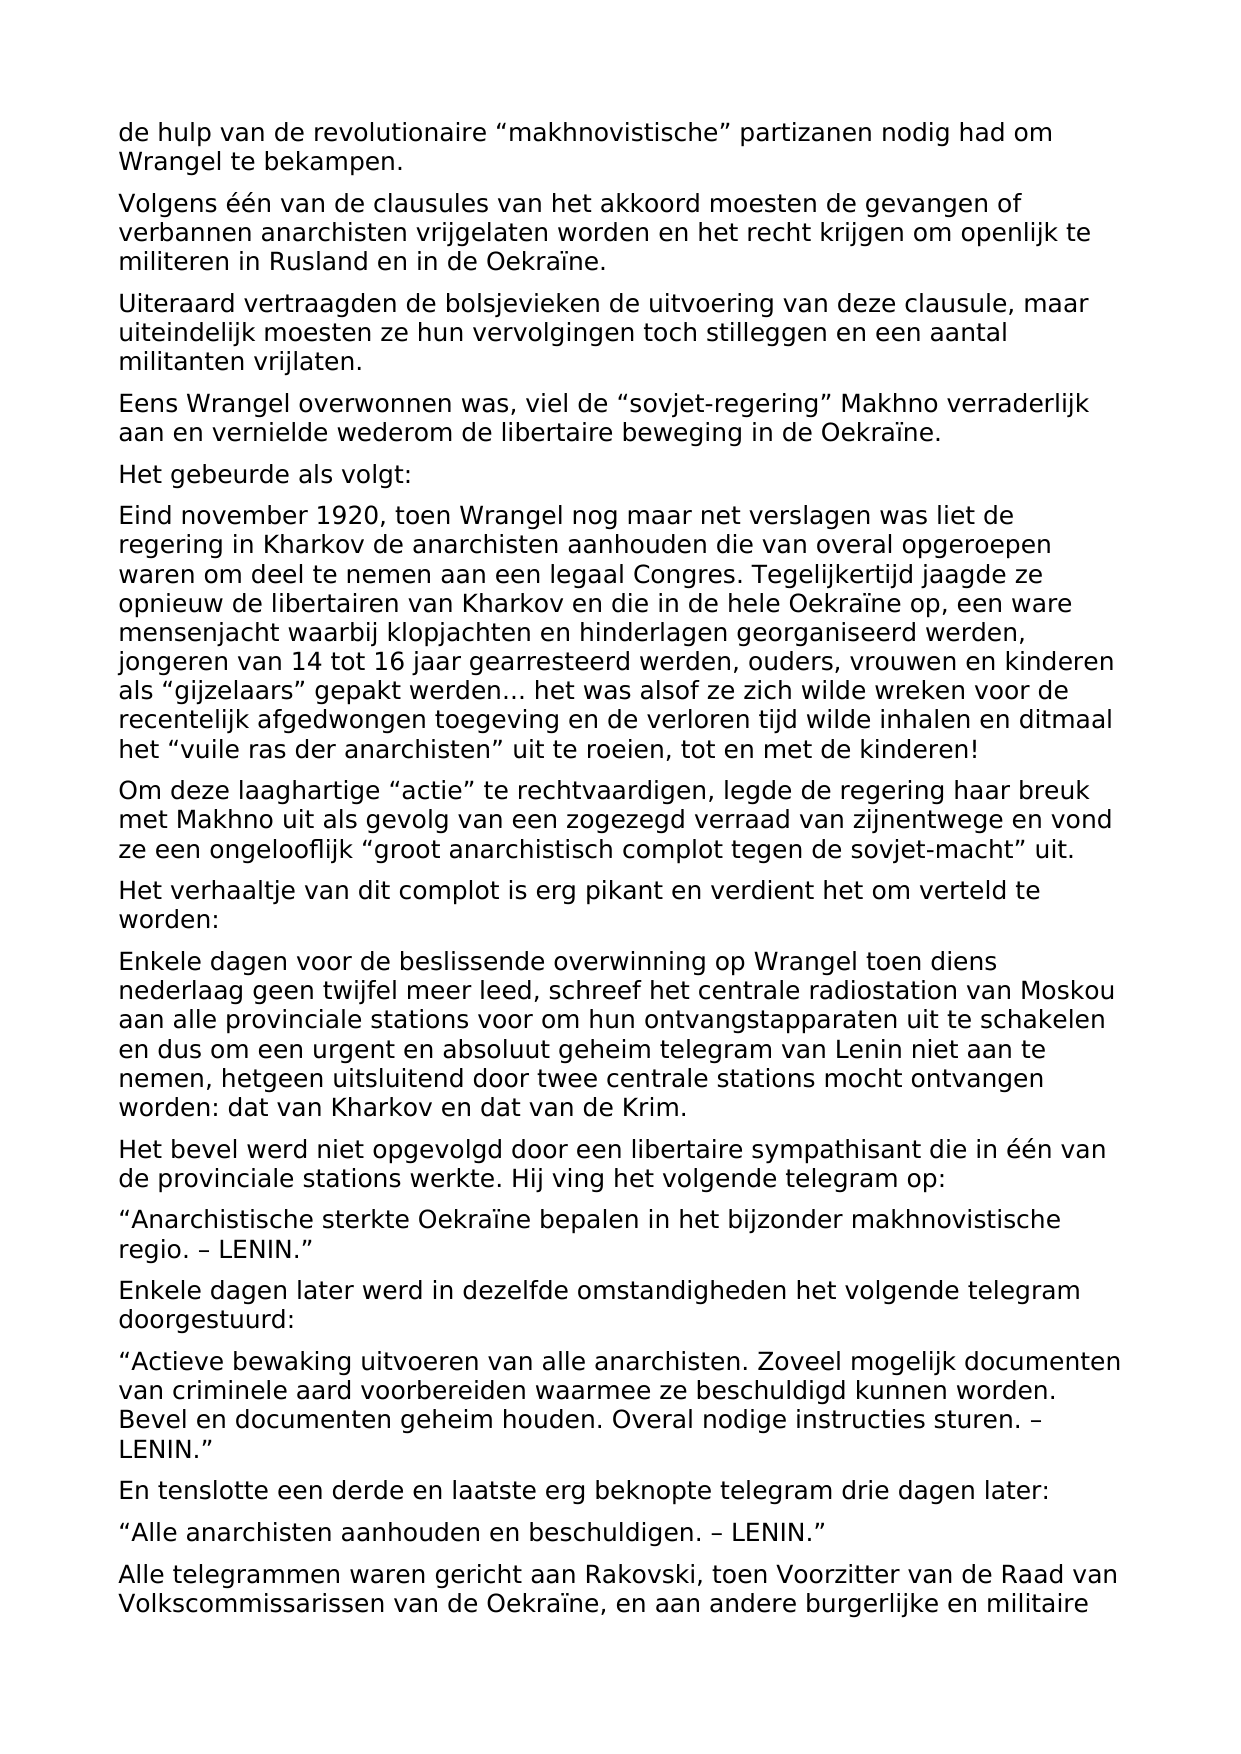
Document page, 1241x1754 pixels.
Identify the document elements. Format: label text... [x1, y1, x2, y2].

text Enkele dagen voor de beslissende overwinning op Wrangel toen diens nederlaag geen twijfel meer leed, schreef het centrale radiostation van Moskou aan alle provinciale stations voor om hun ontvangstapparaten uit te schakelen en dus om een urgent en absoluut geheim telegram van Lenin niet aan te nemen, hetgeen uitsluitend door twee centrale stations mocht ontvangen worden: dat van Kharkov en dat van de Krim. [118, 947, 1122, 1122]
text de hulp van de revolutionaire “makhnovistische” partizanen nodig had om Wrangel te bekampen. [118, 118, 1122, 176]
text Eens Wrangel overwonnen was, viel de “sovjet-regering” Makhno verraderlijk aan en vernielde wederom de libertaire beweging in de Oekraïne. [118, 389, 1122, 447]
text Om deze laaghartige “actie” te rechtvaardigen, legde de regering haar breuk met Makhno uit als gevolg van een zogezegd verraad van zijnentwege en vond ze een ongelooflijk “groot anarchistisch complot tegen de sovjet-macht” uit. [118, 776, 1122, 864]
text Enkele dagen later werd in dezelfde omstandigheden het volgende telegram doorgestuurd: [118, 1276, 1122, 1335]
text Het gebeurde als volgt: [118, 460, 1122, 489]
text Volgens één van de clausules van het akkoord moesten de gevangen of verbannen anarchisten vrijgelaten worden en het recht krijgen om openlijk te militeren in Rusland en in de Oekraïne. [118, 189, 1122, 276]
text “Anarchistische sterkte Oekraïne bepalen in het bijzonder makhnovistische regio. – LENIN.” [118, 1206, 1122, 1264]
text Het bevel werd niet opgevolgd door een libertaire sympathisant die in één van de provinciale stations werkte. Hij ving het volgende telegram op: [118, 1135, 1122, 1193]
text Uiteraard vertraagden de bolsjevieken de uitvoering van deze clausule, maar uiteindelijk moesten ze hun vervolgingen toch stilleggen en een aantal militanten vrijlaten. [118, 289, 1122, 376]
text Het verhaaltje van dit complot is erg pikant en verdient het om verteld te worden: [118, 876, 1122, 935]
text “Actieve bewaking uitvoeren van alle anarchisten. Zoveel mogelijk documenten van criminele aard voorbereiden waarmee ze beschuldigd kunnen worden. Bevel en documenten geheim houden. Overal nodige instructies sturen. – LENIN.” [118, 1347, 1122, 1464]
text Alle telegrammen waren gericht aan Rakovski, toen Voorzitter van de Raad van Volkscommissarissen van de Oekraïne, en aan andere burgerlijke en militaire [118, 1560, 1122, 1618]
text En tenslotte een derde en laatste erg beknopte telegram drie dagen later: [118, 1476, 1122, 1506]
text “Alle anarchisten aanhouden en beschuldigen. – LENIN.” [118, 1518, 1122, 1547]
text Eind november 1920, toen Wrangel nog maar net verslagen was liet de regering in Kharkov de anarchisten aanhouden die van overal opgeroepen waren om deel te nemen aan een legaal Congres. Tegelijkertijd jaagde ze opnieuw de libertairen van Kharkov en die in de hele Oekraïne op, een ware mensenjacht waarbij klopjachten en hinderlagen georganiseerd werden, jongeren van 14 tot 16 jaar gearresteerd werden, ouders, vrouwen en kinderen als “gijzelaars” gepakt werden... het was alsof ze zich wilde wreken voor de recentelijk afgedwongen toegeving en de verloren tijd wilde inhalen en ditmaal het “vuile ras der anarchisten” uit te roeien, tot en met de kinderen! [118, 501, 1122, 764]
